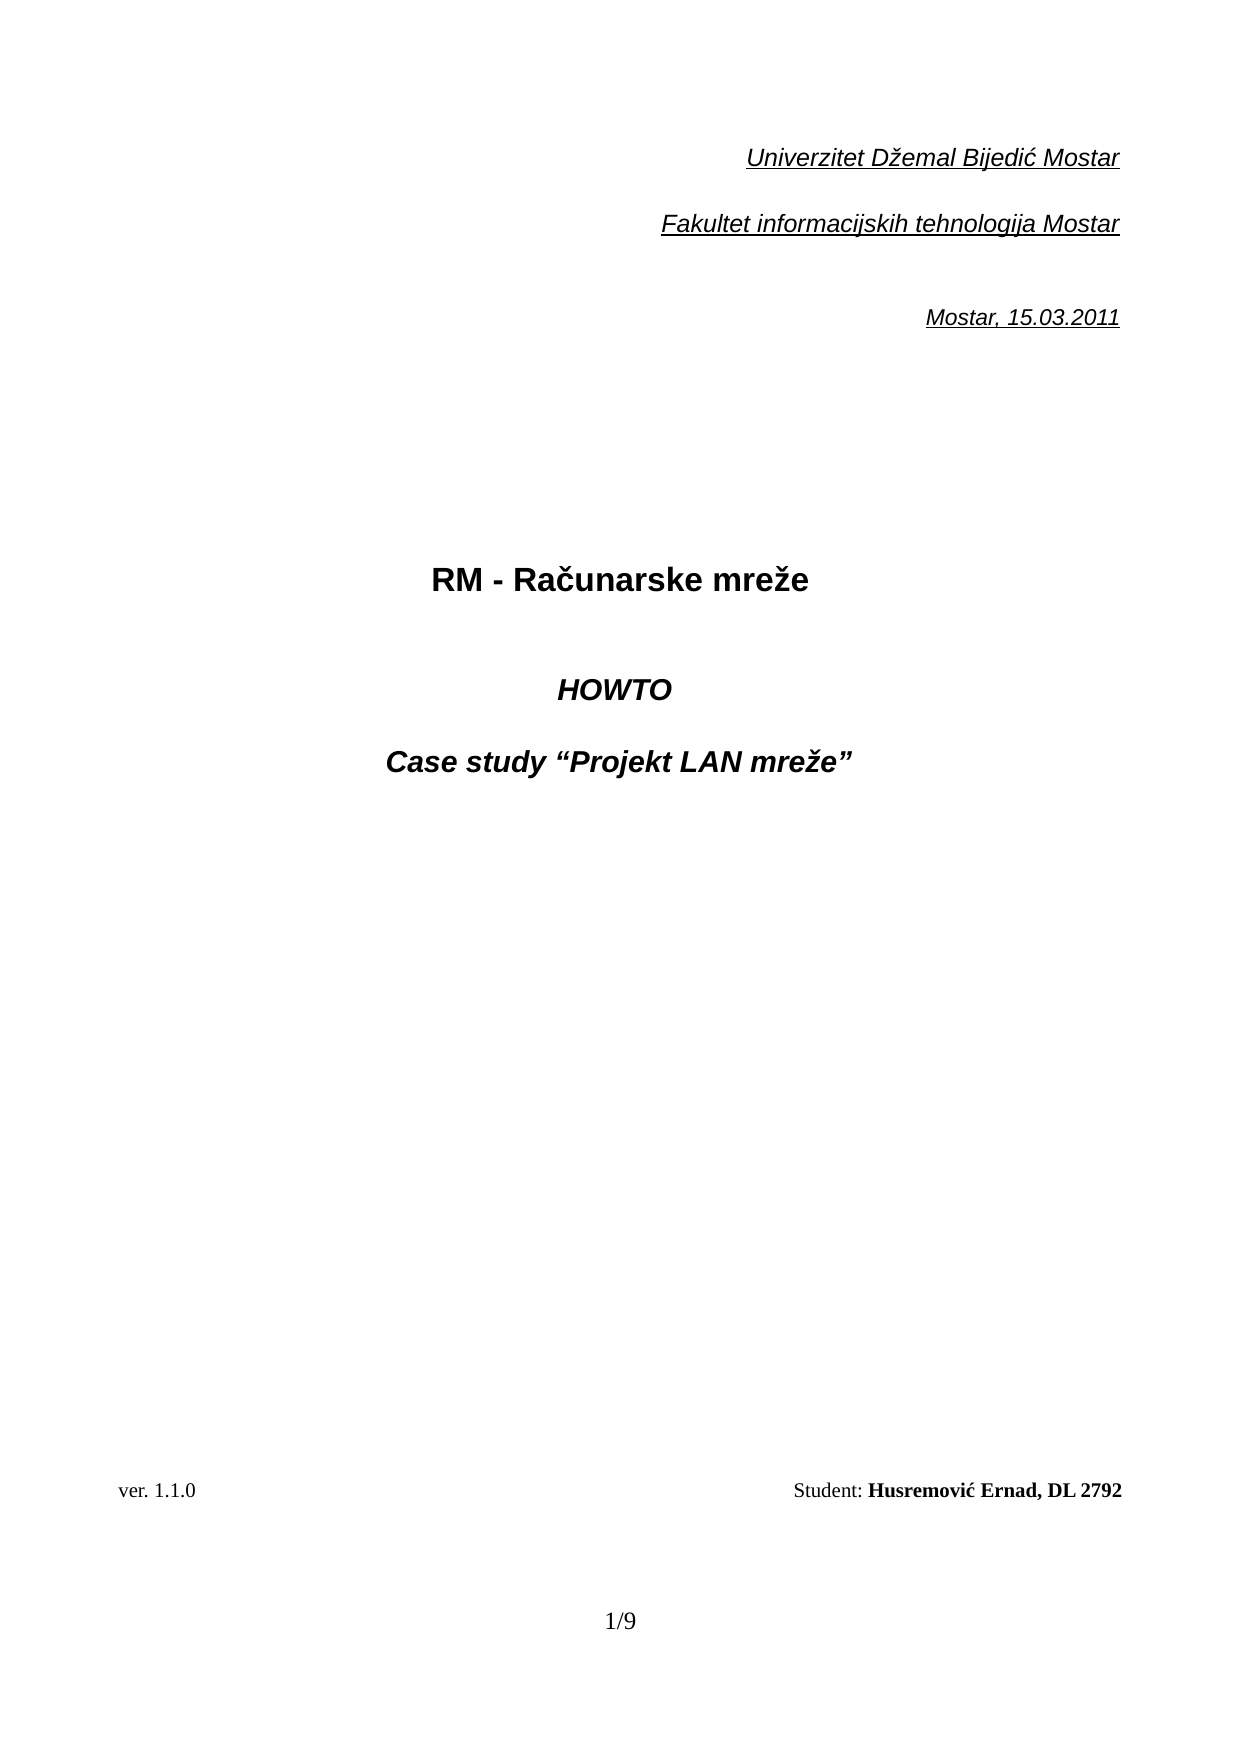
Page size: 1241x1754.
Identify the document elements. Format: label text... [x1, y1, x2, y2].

table_header Student: Husremović Ernad, DL 2792 [620, 1478, 1122, 1515]
subtitle Mostar, 15.03.2011 [118, 304, 1122, 331]
table_cell [118, 1515, 620, 1544]
subtitle Fakultet informacijskih tehnologija Mostar [118, 209, 1122, 238]
subtitle HOWTO [118, 672, 1122, 707]
subtitle RM - Računarske mreže [118, 559, 1122, 598]
subtitle Case study “Projekt LAN mreže” [118, 744, 1122, 779]
table_header ver. 1.1.0 [118, 1478, 620, 1515]
subtitle Univerzitet Džemal Bijedić Mostar [118, 143, 1122, 172]
table_cell [620, 1515, 1122, 1544]
